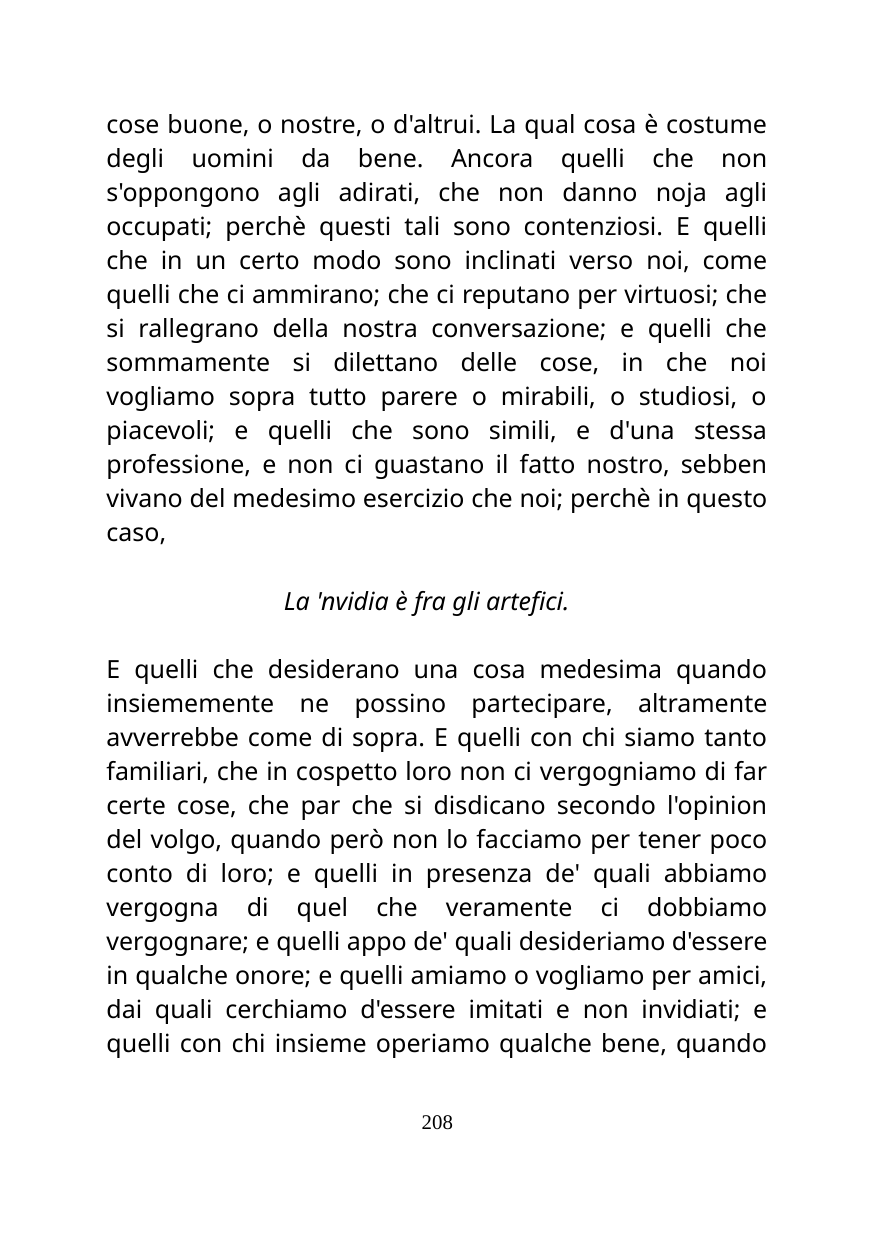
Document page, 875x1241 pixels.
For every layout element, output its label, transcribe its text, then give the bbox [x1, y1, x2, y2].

text cose buone, o nostre, o d'altrui. La qual cosa è costume degli uomini da bene. Ancora quelli che non s'oppongono agli adirati, che non danno noja agli occupati; perchè questi tali sono contenziosi. E quelli che in un certo modo sono inclinati verso noi, come quelli che ci ammirano; che ci reputano per virtuosi; che si rallegrano della nostra conversazione; e quelli che sommamente si dilettano delle cose, in che noi vogliamo sopra tutto parere o mirabili, o studiosi, o piacevoli; e quelli che sono simili, e d'una stessa professione, e non ci guastano il fatto nostro, sebben vivano del medesimo esercizio che noi; perchè in questo caso, [106, 106, 768, 549]
text E quelli che desiderano una cosa medesima quando insiememente ne possino partecipare, altramente avverrebbe come di sopra. E quelli con chi siamo tanto familiari, che in cospetto loro non ci vergogniamo di far certe cose, che par che si disdicano secondo l'opinion del volgo, quando però non lo facciamo per tener poco conto di loro; e quelli in presenza de' quali abbiamo vergogna di quel che veramente ci dobbiamo vergognare; e quelli appo de' quali desideriamo d'essere in qualche onore; e quelli amiamo o vogliamo per amici, dai quali cerchiamo d'essere imitati e non invidiati; e quelli con chi insieme operiamo qualche bene, quando [106, 651, 768, 1060]
text La 'nvidia è fra gli artefici. [106, 583, 768, 617]
